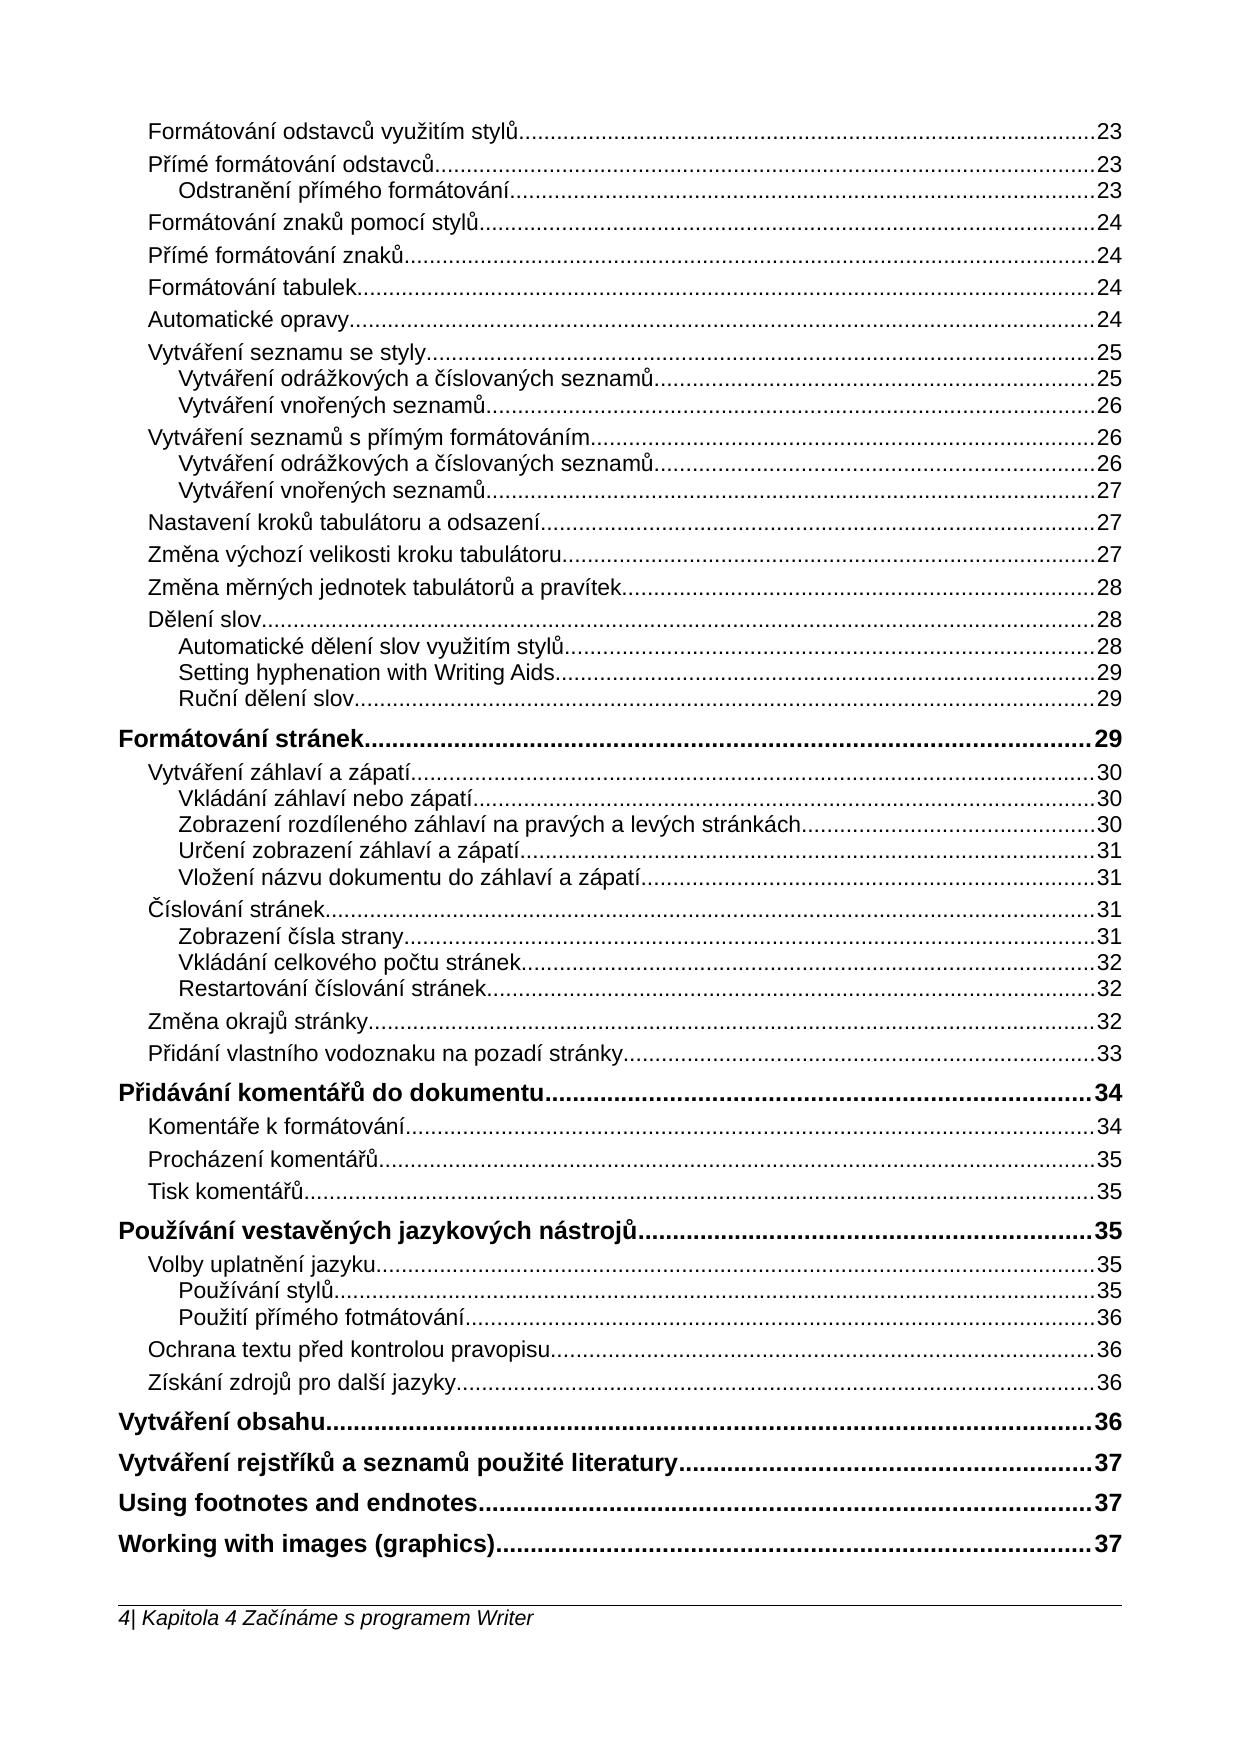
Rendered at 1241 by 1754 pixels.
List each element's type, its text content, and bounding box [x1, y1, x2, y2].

text Přímé formátování znaků 24 [148, 242, 1122, 268]
text Odstranění přímého formátování 23 [178, 177, 1122, 203]
text Vkládání záhlaví nebo zápatí 30 [178, 785, 1122, 811]
text Volby uplatnění jazyku 35 [148, 1251, 1122, 1277]
text Zobrazení rozdíleného záhlaví na pravých a levých stránkách 30 [178, 811, 1122, 837]
text Změna okrajů stránky 32 [148, 1008, 1122, 1034]
text Vložení názvu dokumentu do záhlaví a zápatí 31 [178, 864, 1122, 890]
text Formátování tabulek 24 [148, 274, 1122, 300]
text Vytváření obsahu 36 [118, 1407, 1122, 1436]
text Procházení komentářů 35 [148, 1146, 1122, 1172]
text Změna výchozí velikosti kroku tabulátoru 27 [148, 541, 1122, 568]
text Vkládání celkového počtu stránek 32 [178, 949, 1122, 975]
text Vytváření seznamů s přímým formátováním 26 [148, 424, 1122, 450]
text Formátování odstavců využitím stylů 23 [148, 118, 1122, 144]
text Přímé formátování odstavců 23 [148, 151, 1122, 177]
text Vytváření seznamu se styly 25 [148, 339, 1122, 365]
text Číslování stránek 31 [148, 896, 1122, 923]
text Změna měrných jednotek tabulátorů a pravítek 28 [148, 574, 1122, 600]
text Using footnotes and endnotes 37 [118, 1488, 1122, 1517]
text Automatické dělení slov využitím stylů 28 [178, 633, 1122, 659]
text Vytváření odrážkových a číslovaných seznamů. 25 [178, 365, 1122, 392]
text Vytváření záhlaví a zápatí 30 [148, 758, 1122, 785]
text Vytváření odrážkových a číslovaných seznamů. 26 [178, 450, 1122, 477]
text Komentáře k formátování 34 [148, 1113, 1122, 1139]
text Určení zobrazení záhlaví a zápatí 31 [178, 837, 1122, 864]
text Restartování číslování stránek 32 [178, 975, 1122, 1002]
text Setting hyphenation with Writing Aids 29 [178, 659, 1122, 685]
text Working with images (graphics) 37 [118, 1529, 1122, 1558]
text Dělení slov 28 [148, 606, 1122, 633]
text Získání zdrojů pro další jazyky 36 [148, 1369, 1122, 1395]
text Nastavení kroků tabulátoru a odsazení 27 [148, 509, 1122, 535]
text Automatické opravy 24 [148, 306, 1122, 333]
text Používání stylů 35 [178, 1277, 1122, 1304]
text Formátování znaků pomocí stylů 24 [148, 209, 1122, 236]
text Používání vestavěných jazykových nástrojů 35 [118, 1216, 1122, 1245]
text Přidání vlastního vodoznaku na pozadí stránky 33 [148, 1040, 1122, 1066]
text Přidávání komentářů do dokumentu 34 [118, 1078, 1122, 1107]
text Tisk komentářů 35 [148, 1178, 1122, 1204]
text Použití přímého fotmátování 36 [178, 1304, 1122, 1330]
text Formátování stránek 29 [118, 724, 1122, 752]
text Zobrazení čísla strany 31 [178, 923, 1122, 949]
text Vytváření vnořených seznamů 26 [178, 392, 1122, 418]
text Ochrana textu před kontrolou pravopisu 36 [148, 1336, 1122, 1363]
text Vytváření rejstříků a seznamů použité literatury 37 [118, 1448, 1122, 1476]
text Vytváření vnořených seznamů 27 [178, 477, 1122, 503]
text Ruční dělení slov 29 [178, 685, 1122, 712]
